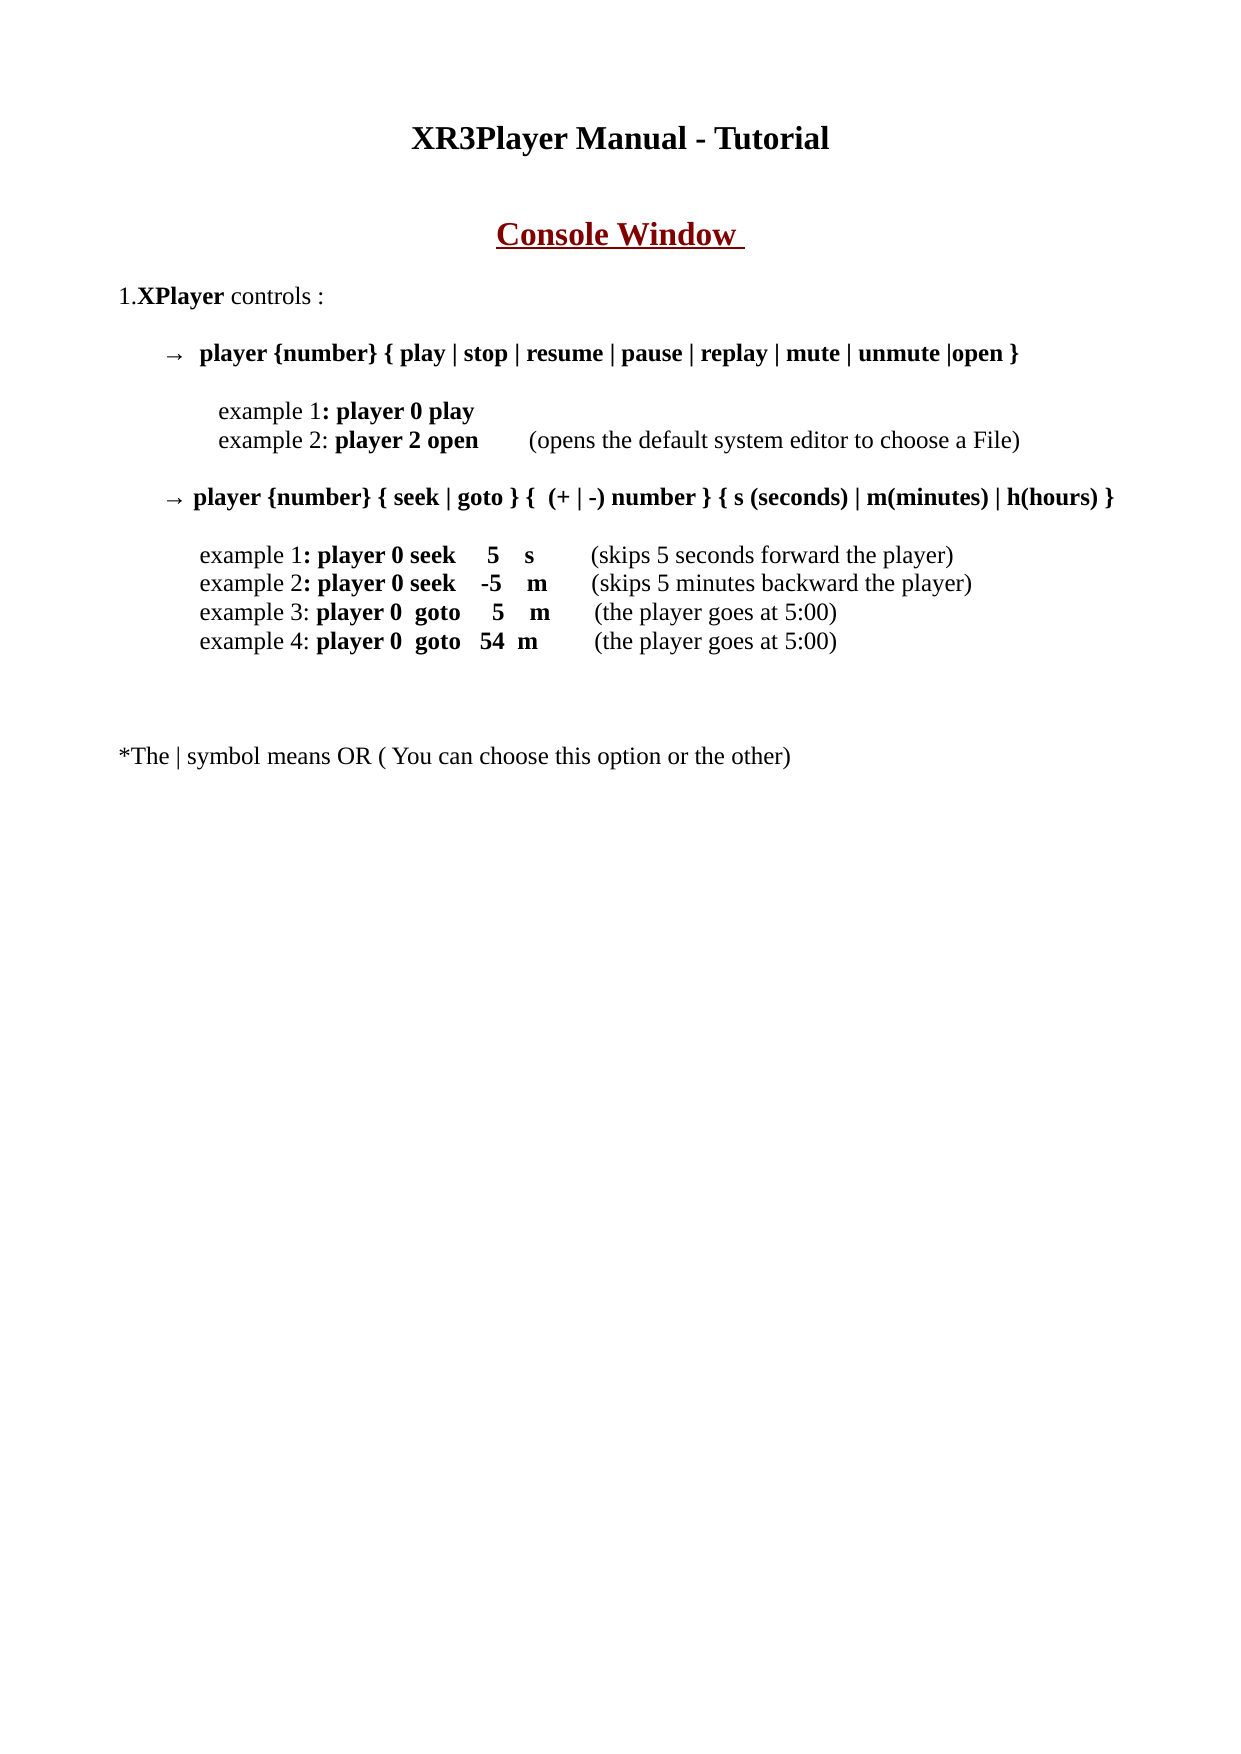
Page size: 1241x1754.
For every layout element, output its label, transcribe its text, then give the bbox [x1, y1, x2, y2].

text *The | symbol means OR ( You can choose this option or the other) [118, 741, 1122, 770]
text → player {number} { seek | goto } { (+ | -) number } { s (seconds) | m(minutes) | h(hours) } [118, 482, 1122, 511]
text 1.XPlayer controls : [118, 281, 1122, 310]
text XR3Player Manual - Tutorial [118, 118, 1122, 156]
text Console Window [118, 214, 1122, 252]
text example 2: player 0 seek -5 m (skips 5 minutes backward the player) [118, 568, 1122, 597]
text example 2: player 2 open (opens the default system editor to choose a File) [118, 425, 1122, 453]
text example 1: player 0 play [118, 396, 1122, 425]
text example 4: player 0 goto 54 m (the player goes at 5:00) [118, 626, 1122, 655]
text → player {number} { play | stop | resume | pause | replay | mute | unmute |open } [118, 338, 1122, 367]
text example 1: player 0 seek 5 s (skips 5 seconds forward the player) [118, 540, 1122, 568]
text example 3: player 0 goto 5 m (the player goes at 5:00) [118, 597, 1122, 626]
